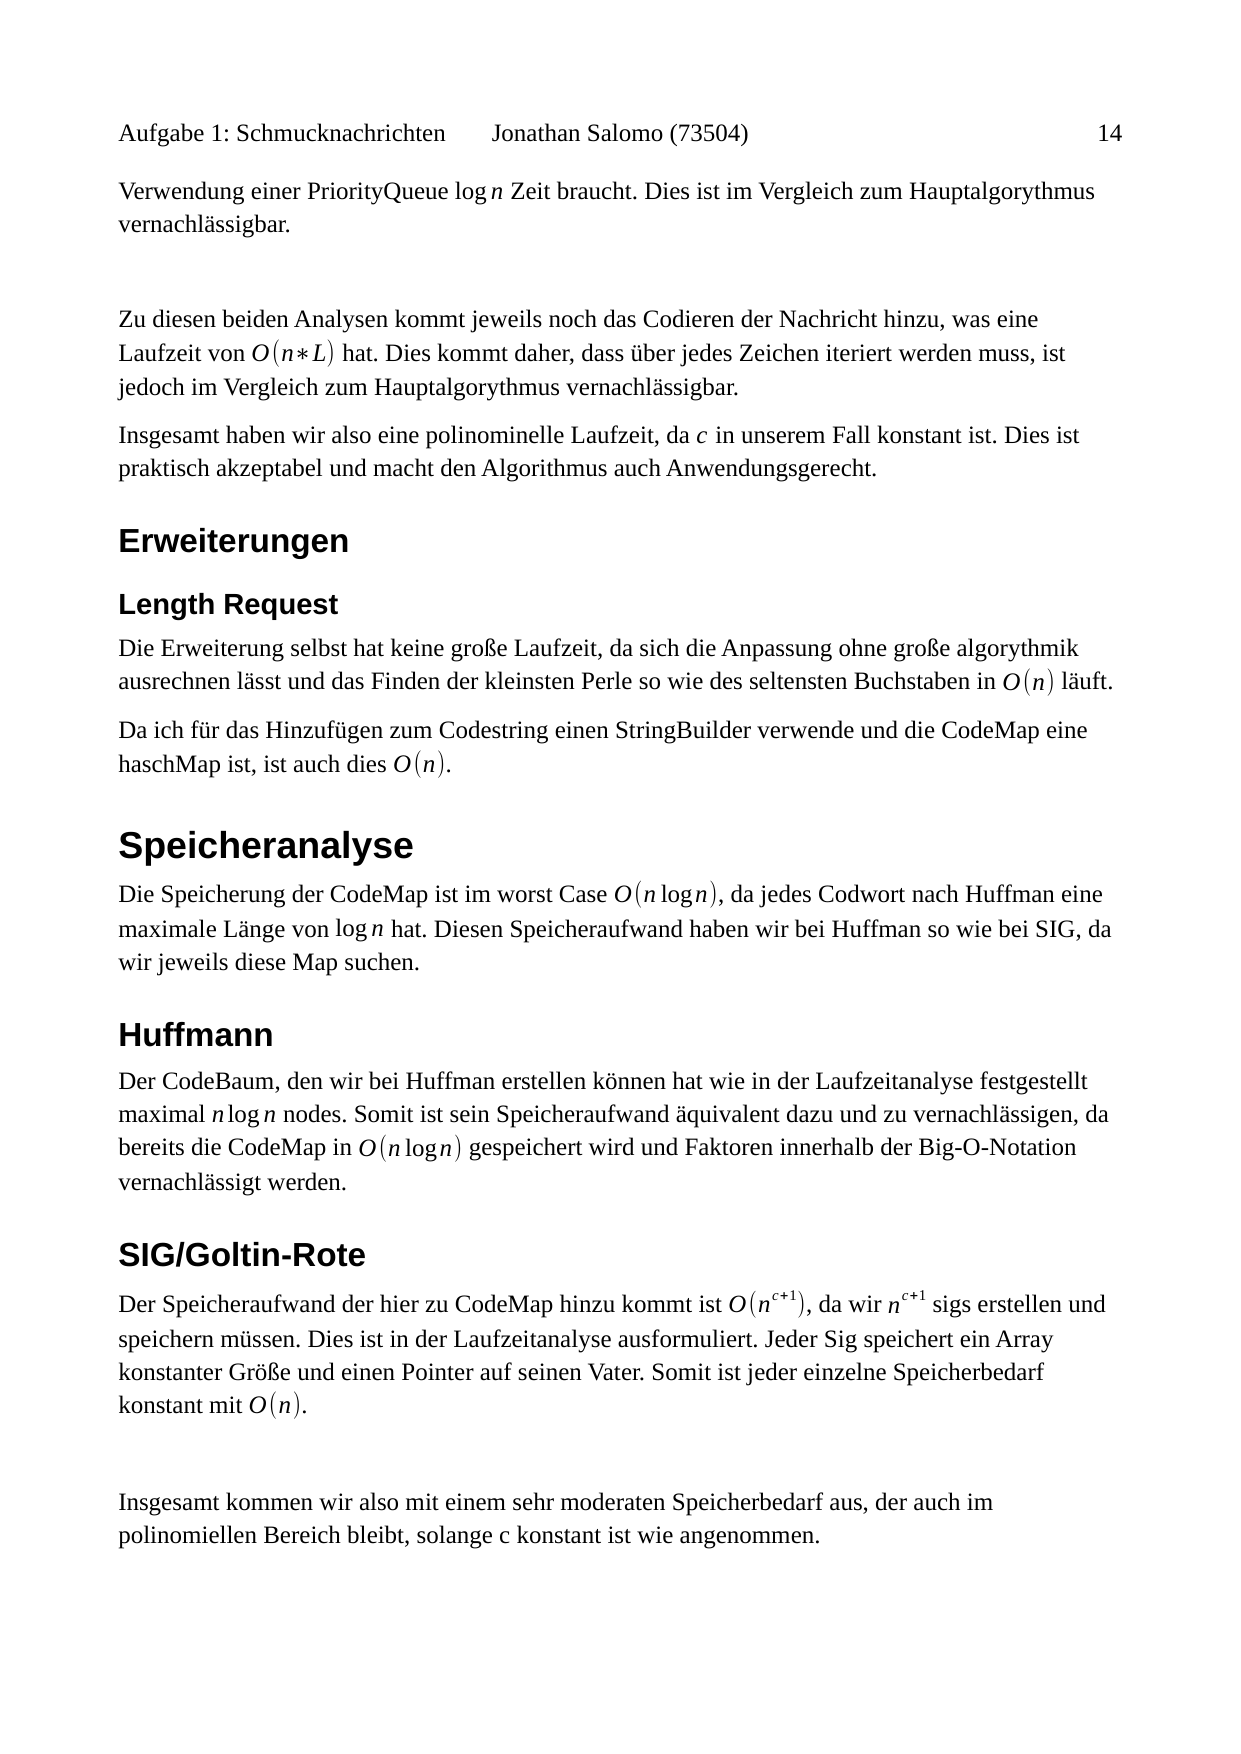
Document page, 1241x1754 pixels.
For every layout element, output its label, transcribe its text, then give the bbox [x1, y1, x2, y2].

text Zu diesen beiden Analysen kommt jeweils noch das Codieren der Nachricht hinzu, was eine Laufzeit von hat. Dies kommt daher, dass über jedes Zeichen iteriert werden muss, ist jedoch im Vergleich zum Hauptalgorythmus vernachlässigbar. [118, 304, 1122, 401]
subtitle Length Request [118, 587, 1122, 621]
text Die Erweiterung selbst hat keine große Laufzeit, da sich die Anpassung ohne große algorythmik ausrechnen lässt und das Finden der kleinsten Perle so wie des seltensten Buchstaben in läuft. [118, 633, 1122, 697]
text Insgesamt haben wir also eine polinominelle Laufzeit, da in unserem Fall konstant ist. Dies ist praktisch akzeptabel und macht den Algorithmus auch Anwendungsgerecht. [118, 420, 1122, 482]
text Der CodeBaum, den wir bei Huffman erstellen können hat wie in der Laufzeitanalyse festgestellt maximal nodes. Somit ist sein Speicheraufwand äquivalent dazu und zu vernachlässigen, da bereits die CodeMap in gespeichert wird und Faktoren innerhalb der Big-O-Notation vernachlässigt werden. [118, 1066, 1122, 1196]
subtitle Huffmann [118, 1015, 1122, 1053]
text Verwendung einer PriorityQueue Zeit braucht. Dies ist im Vergleich zum Hauptalgorythmus vernachlässigbar. [118, 176, 1122, 238]
subtitle Erweiterungen [118, 522, 1122, 560]
text Der Speicheraufwand der hier zu CodeMap hinzu kommt ist , da wir sigs erstellen und speichern müssen. Dies ist in der Laufzeitanalyse ausformuliert. Jeder Sig speichert ein Array konstanter Größe und einen Pointer auf seinen Vater. Somit ist jeder einzelne Speicherbedarf konstant mit . [118, 1286, 1122, 1420]
text Insgesamt kommen wir also mit einem sehr moderaten Speicherbedarf aus, der auch im polinomiellen Bereich bleibt, solange c konstant ist wie angenommen. [118, 1487, 1122, 1548]
text Die Speicherung der CodeMap ist im worst Case , da jedes Codwort nach Huffman eine maximale Länge von hat. Diesen Speicheraufwand haben wir bei Huffman so wie bei SIG, da wir jeweils diese Map suchen. [118, 879, 1122, 975]
subtitle Speicheranalyse [118, 823, 1122, 866]
subtitle SIG/Goltin-Rote [118, 1235, 1122, 1274]
text Da ich für das Hinzufügen zum Codestring einen StringBuilder verwende und die CodeMap eine haschMap ist, ist auch dies . [118, 716, 1122, 779]
